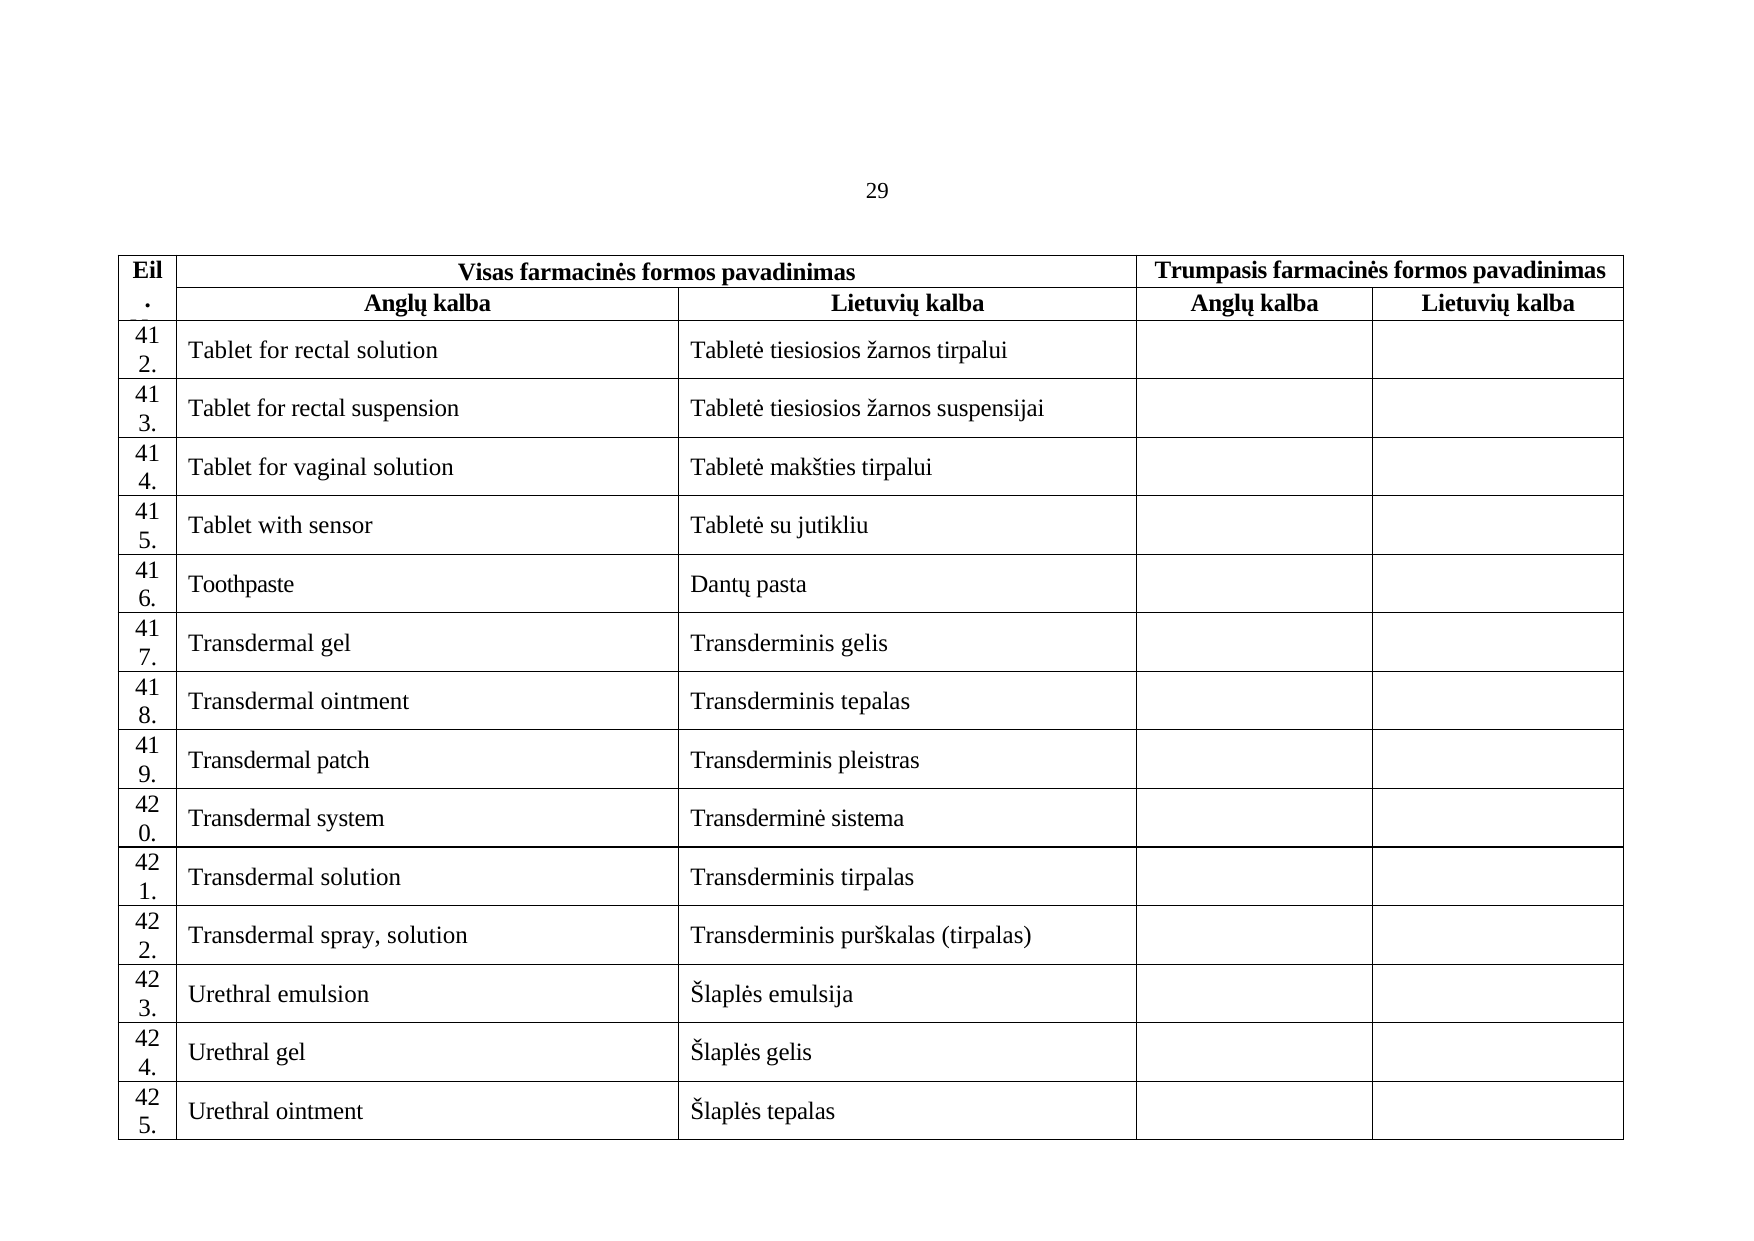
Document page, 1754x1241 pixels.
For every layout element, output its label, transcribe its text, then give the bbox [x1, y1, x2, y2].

table_cell 424. [119, 1023, 176, 1081]
table_cell Transderminė sistema [679, 789, 1136, 846]
table_cell 417. [119, 613, 176, 671]
table_cell [1137, 672, 1372, 729]
table_cell [1137, 496, 1372, 554]
table_cell Toothpaste [177, 555, 678, 612]
table_cell Šlaplės emulsija [679, 965, 1136, 1022]
table_cell [1137, 555, 1372, 612]
table_cell Transdermal ointment [177, 672, 678, 729]
table_cell [1373, 379, 1623, 437]
table_cell Transdermal solution [177, 848, 678, 905]
table_cell Tabletė tiesiosios žarnos suspensijai [679, 379, 1136, 437]
table_cell [1373, 965, 1623, 1022]
table_cell [1137, 906, 1372, 963]
table_cell [1137, 730, 1372, 788]
table_cell Tablet for rectal solution [177, 321, 678, 378]
table_cell Transderminis purškalas (tirpalas) [679, 906, 1136, 963]
table_cell Tablet for vaginal solution [177, 438, 678, 495]
table_cell [1137, 1082, 1372, 1139]
table_cell 423. [119, 965, 176, 1022]
table_cell [1137, 789, 1372, 846]
table_cell 422. [119, 906, 176, 963]
table_cell [1373, 555, 1623, 612]
table_cell [1373, 1023, 1623, 1081]
table_cell Transderminis tirpalas [679, 848, 1136, 905]
table_cell [1137, 1023, 1372, 1081]
table_cell [1373, 730, 1623, 788]
table_cell [1137, 965, 1372, 1022]
table_cell Anglų kalba [1137, 288, 1372, 319]
table_cell [1373, 438, 1623, 495]
table_cell Tabletė su jutikliu [679, 496, 1136, 554]
table_cell 421. [119, 848, 176, 905]
table_cell Transderminis pleistras [679, 730, 1136, 788]
table_cell Šlaplės tepalas [679, 1082, 1136, 1139]
table_cell 413. [119, 379, 176, 437]
table_cell 416. [119, 555, 176, 612]
table_cell Tabletė tiesiosios žarnos tirpalui [679, 321, 1136, 378]
table_header Visas farmacinės formos pavadinimas [177, 256, 1136, 287]
table_cell [1373, 906, 1623, 963]
table_cell Transderminis gelis [679, 613, 1136, 671]
table_cell Tabletė makšties tirpalui [679, 438, 1136, 495]
table_cell [1373, 1082, 1623, 1139]
table_header Eil. Nr. [119, 256, 176, 319]
table_cell [1373, 789, 1623, 846]
table_cell [1373, 496, 1623, 554]
table_cell [1137, 848, 1372, 905]
table_cell 414. [119, 438, 176, 495]
table_cell Transdermal spray, solution [177, 906, 678, 963]
table_cell [1137, 613, 1372, 671]
table_cell Lietuvių kalba [1373, 288, 1623, 319]
table_cell [1373, 613, 1623, 671]
table_cell 420. [119, 789, 176, 846]
table_cell Tablet with sensor [177, 496, 678, 554]
table_cell Transdermal patch [177, 730, 678, 788]
table_cell Tablet for rectal suspension [177, 379, 678, 437]
table_cell [1373, 672, 1623, 729]
table_cell 412. [119, 321, 176, 378]
table_cell 418. [119, 672, 176, 729]
table_cell Anglų kalba [177, 288, 678, 319]
table_cell Transdermal system [177, 789, 678, 846]
table_cell [1137, 379, 1372, 437]
table_cell Urethral gel [177, 1023, 678, 1081]
table_cell Šlaplės gelis [679, 1023, 1136, 1081]
table_cell Urethral ointment [177, 1082, 678, 1139]
table_cell Urethral emulsion [177, 965, 678, 1022]
table_cell [1373, 321, 1623, 378]
table_cell Lietuvių kalba [679, 288, 1136, 319]
table_cell 425. [119, 1082, 176, 1139]
table_cell Transderminis tepalas [679, 672, 1136, 729]
table_cell [1137, 321, 1372, 378]
table_cell [1137, 438, 1372, 495]
table_cell Transdermal gel [177, 613, 678, 671]
table_cell 415. [119, 496, 176, 554]
table_header Trumpasis farmacinės formos pavadinimas [1137, 256, 1623, 287]
table_cell Dantų pasta [679, 555, 1136, 612]
table_cell [1373, 848, 1623, 905]
table_cell 419. [119, 730, 176, 788]
